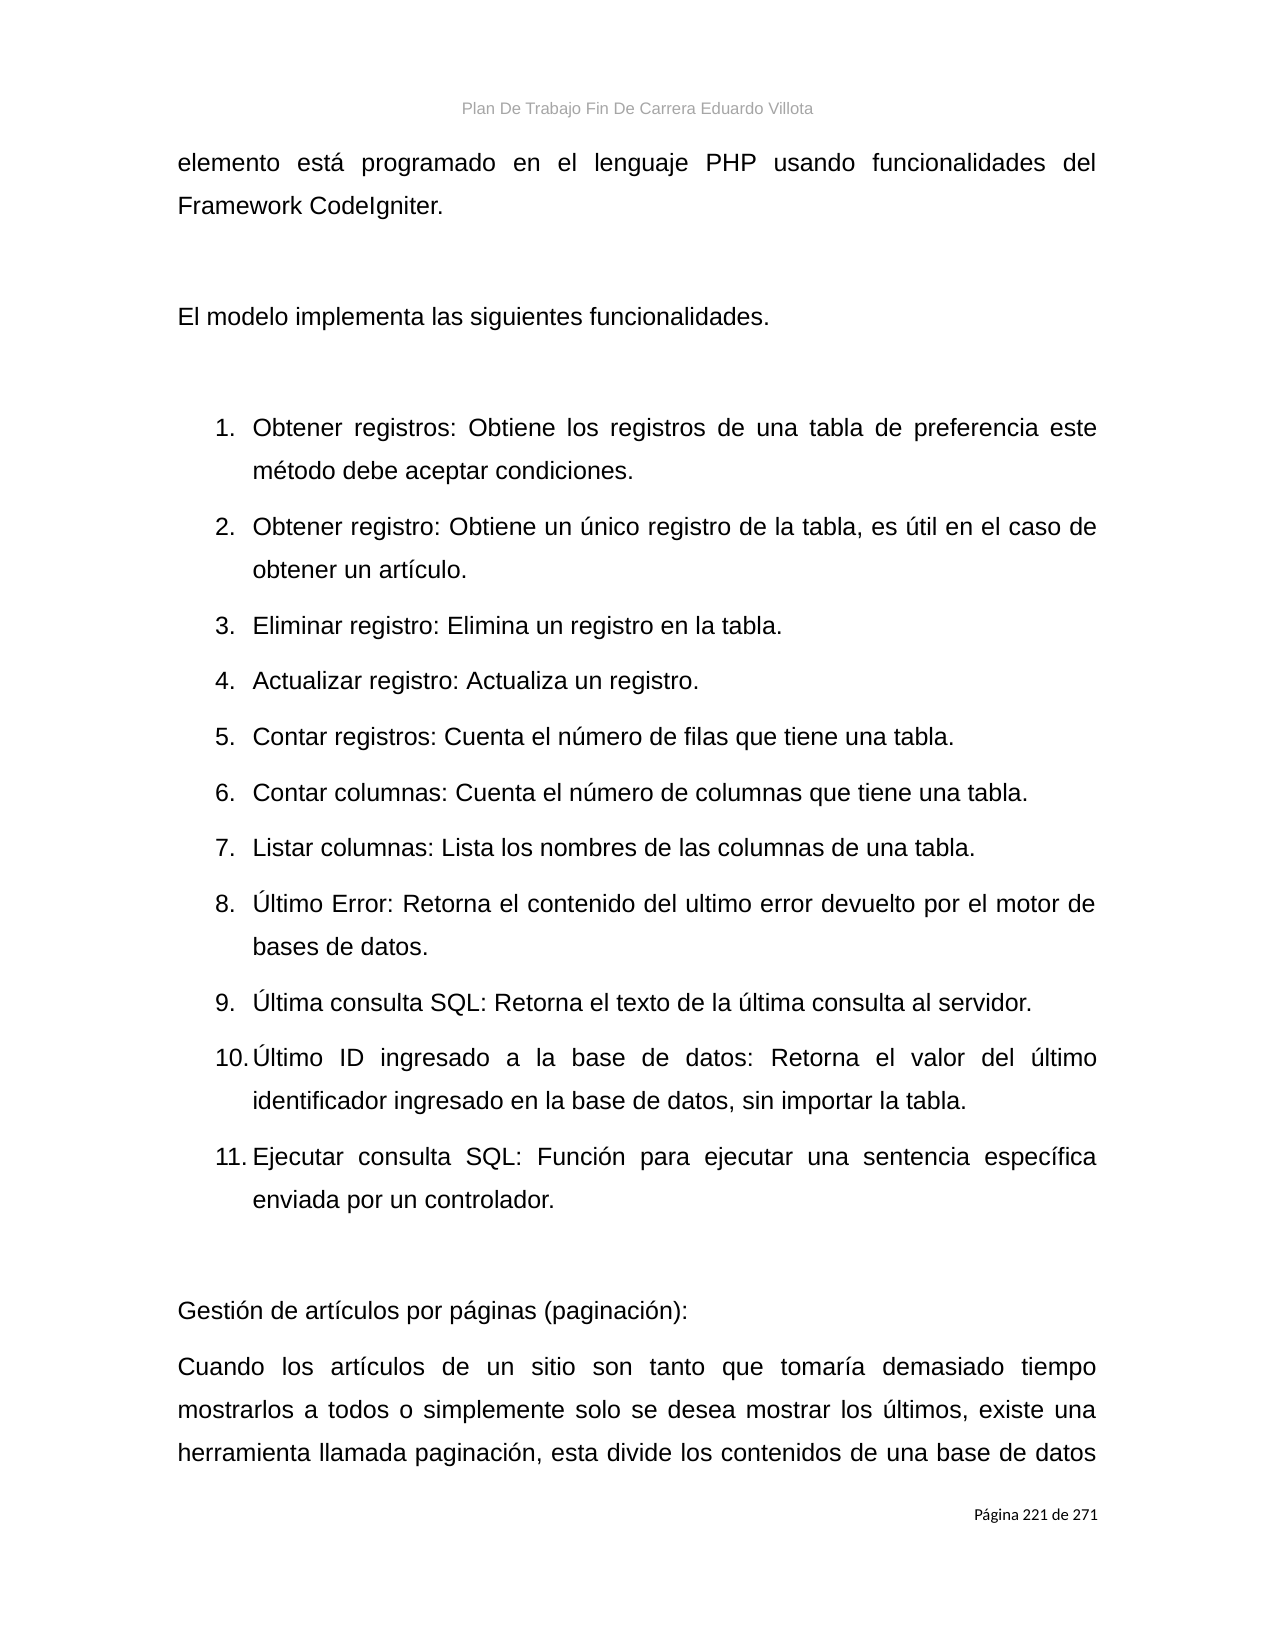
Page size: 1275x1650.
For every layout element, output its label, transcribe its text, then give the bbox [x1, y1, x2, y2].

list Contar registros: Cuenta el número de filas que tiene una tabla. [215, 722, 1098, 751]
list Último Error: Retorna el contenido del ultimo error devuelto por el motor de bases de datos. [215, 889, 1098, 961]
text Gestión de artículos por páginas (paginación): [177, 1296, 1098, 1325]
list Listar columnas: Lista los nombres de las columnas de una tabla. [215, 833, 1098, 862]
list Ejecutar consulta SQL: Función para ejecutar una sentencia específica enviada por un controlador. [215, 1142, 1098, 1214]
text Cuando los artículos de un sitio son tanto que tomaría demasiado tiempo mostrarlos a todos o simplemente solo se desea mostrar los últimos, existe una herramienta llamada paginación, esta divide los contenidos de una base de datos [177, 1352, 1098, 1467]
list Obtener registros: Obtiene los registros de una tabla de preferencia este método debe aceptar condiciones. [215, 413, 1098, 485]
list Última consulta SQL: Retorna el texto de la última consulta al servidor. [215, 988, 1098, 1016]
list Obtener registro: Obtiene un único registro de la tabla, es útil en el caso de obtener un artículo. [215, 512, 1098, 584]
text El modelo implementa las siguientes funcionalidades. [177, 302, 1098, 331]
text elemento está programado en el lenguaje PHP usando funcionalidades del Framework CodeIgniter. [177, 148, 1098, 219]
list Eliminar registro: Elimina un registro en la tabla. [215, 611, 1098, 639]
list Último ID ingresado a la base de datos: Retorna el valor del último identificador ingresado en la base de datos, sin importar la tabla. [215, 1043, 1098, 1115]
list Actualizar registro: Actualiza un registro. [215, 666, 1098, 695]
list Contar columnas: Cuenta el número de columnas que tiene una tabla. [215, 778, 1098, 806]
